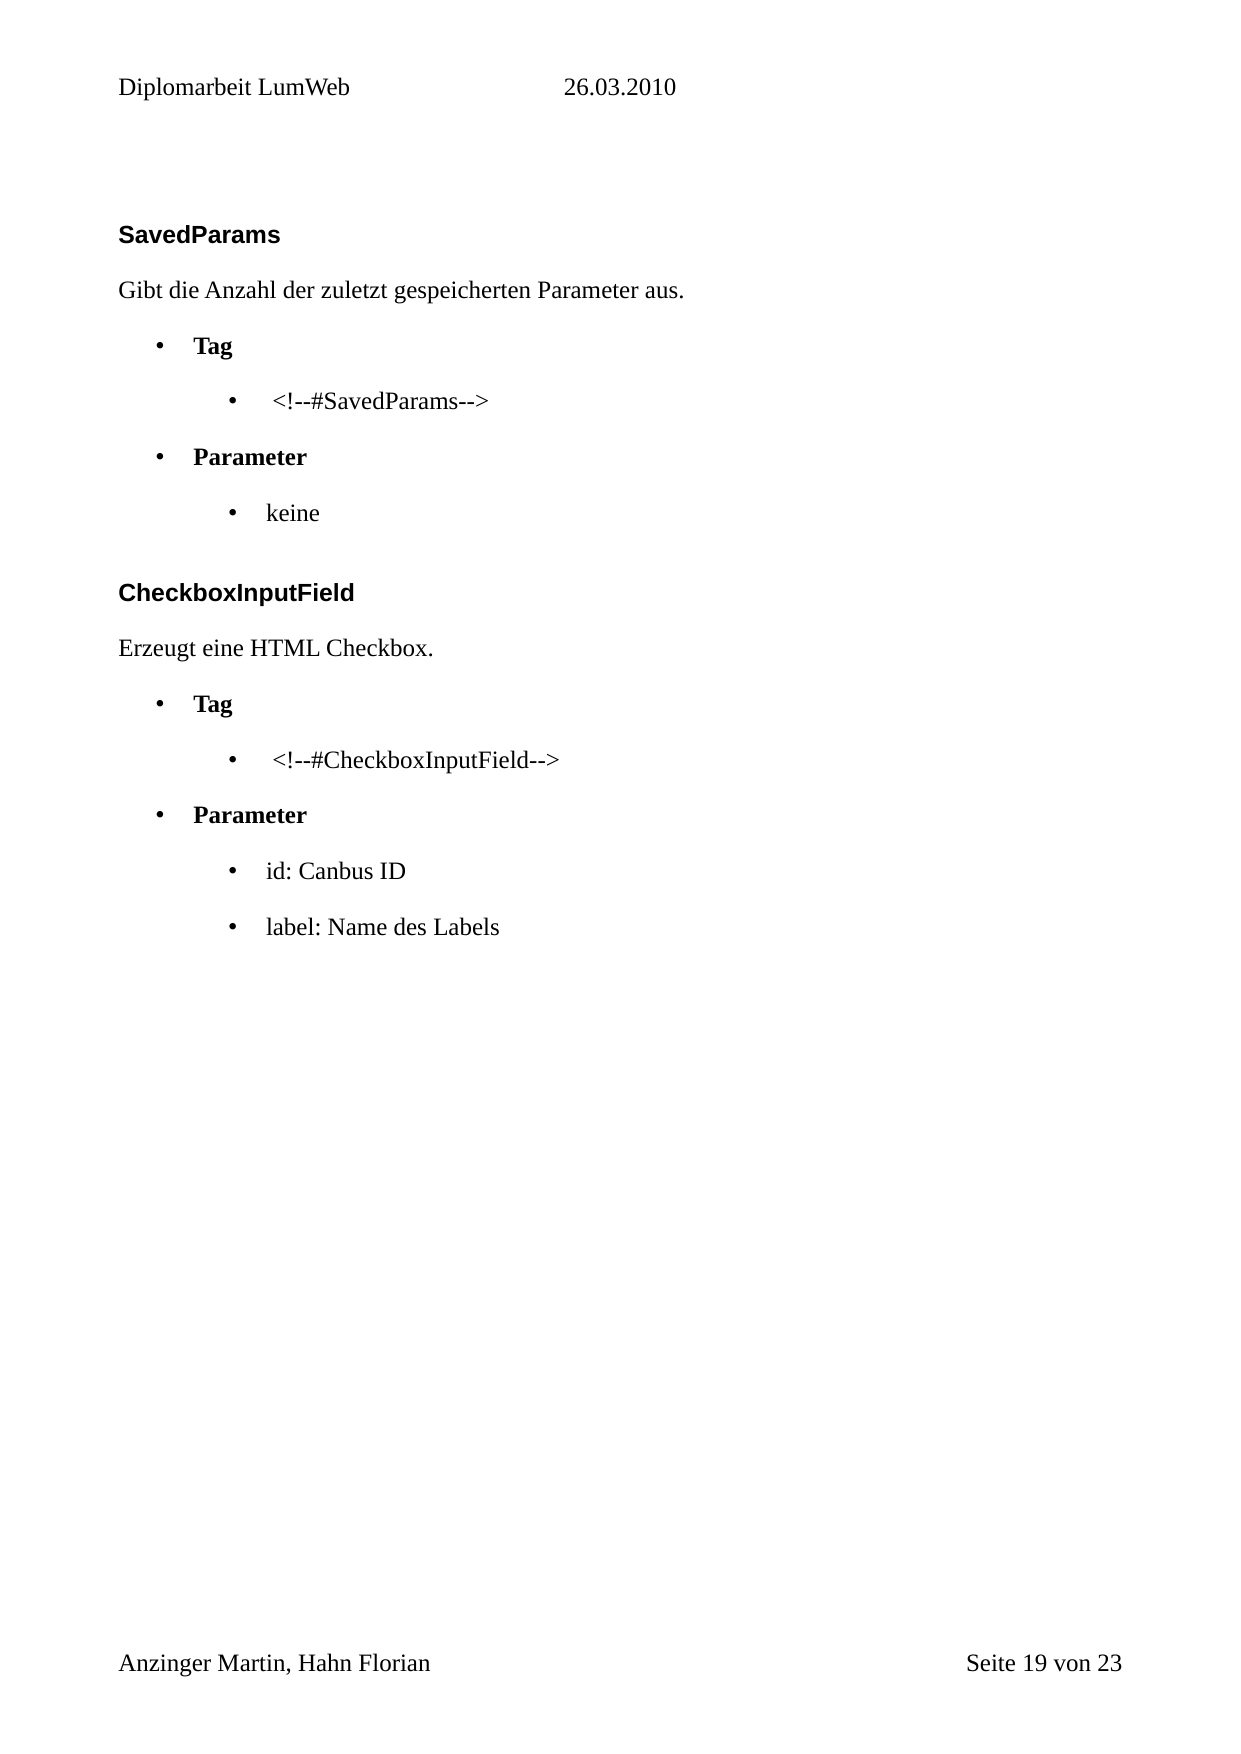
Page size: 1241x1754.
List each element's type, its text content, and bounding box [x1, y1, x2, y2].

list <!--#SavedParams--> [228, 386, 1122, 415]
list <!--#CheckboxInputField--> [228, 745, 1122, 773]
list Parameter [156, 800, 1122, 829]
list Tag [156, 689, 1122, 718]
text Gibt die Anzahl der zuletzt gespeicherten Parameter aus. [118, 275, 1122, 304]
list id: Canbus ID [228, 856, 1122, 885]
subtitle SavedParams [118, 220, 1122, 248]
list Tag [156, 331, 1122, 359]
list Parameter [156, 442, 1122, 471]
subtitle CheckboxInputField [118, 578, 1122, 607]
list label: Name des Labels [228, 912, 1122, 940]
text Erzeugt eine HTML Checkbox. [118, 633, 1122, 662]
list keine [228, 498, 1122, 526]
